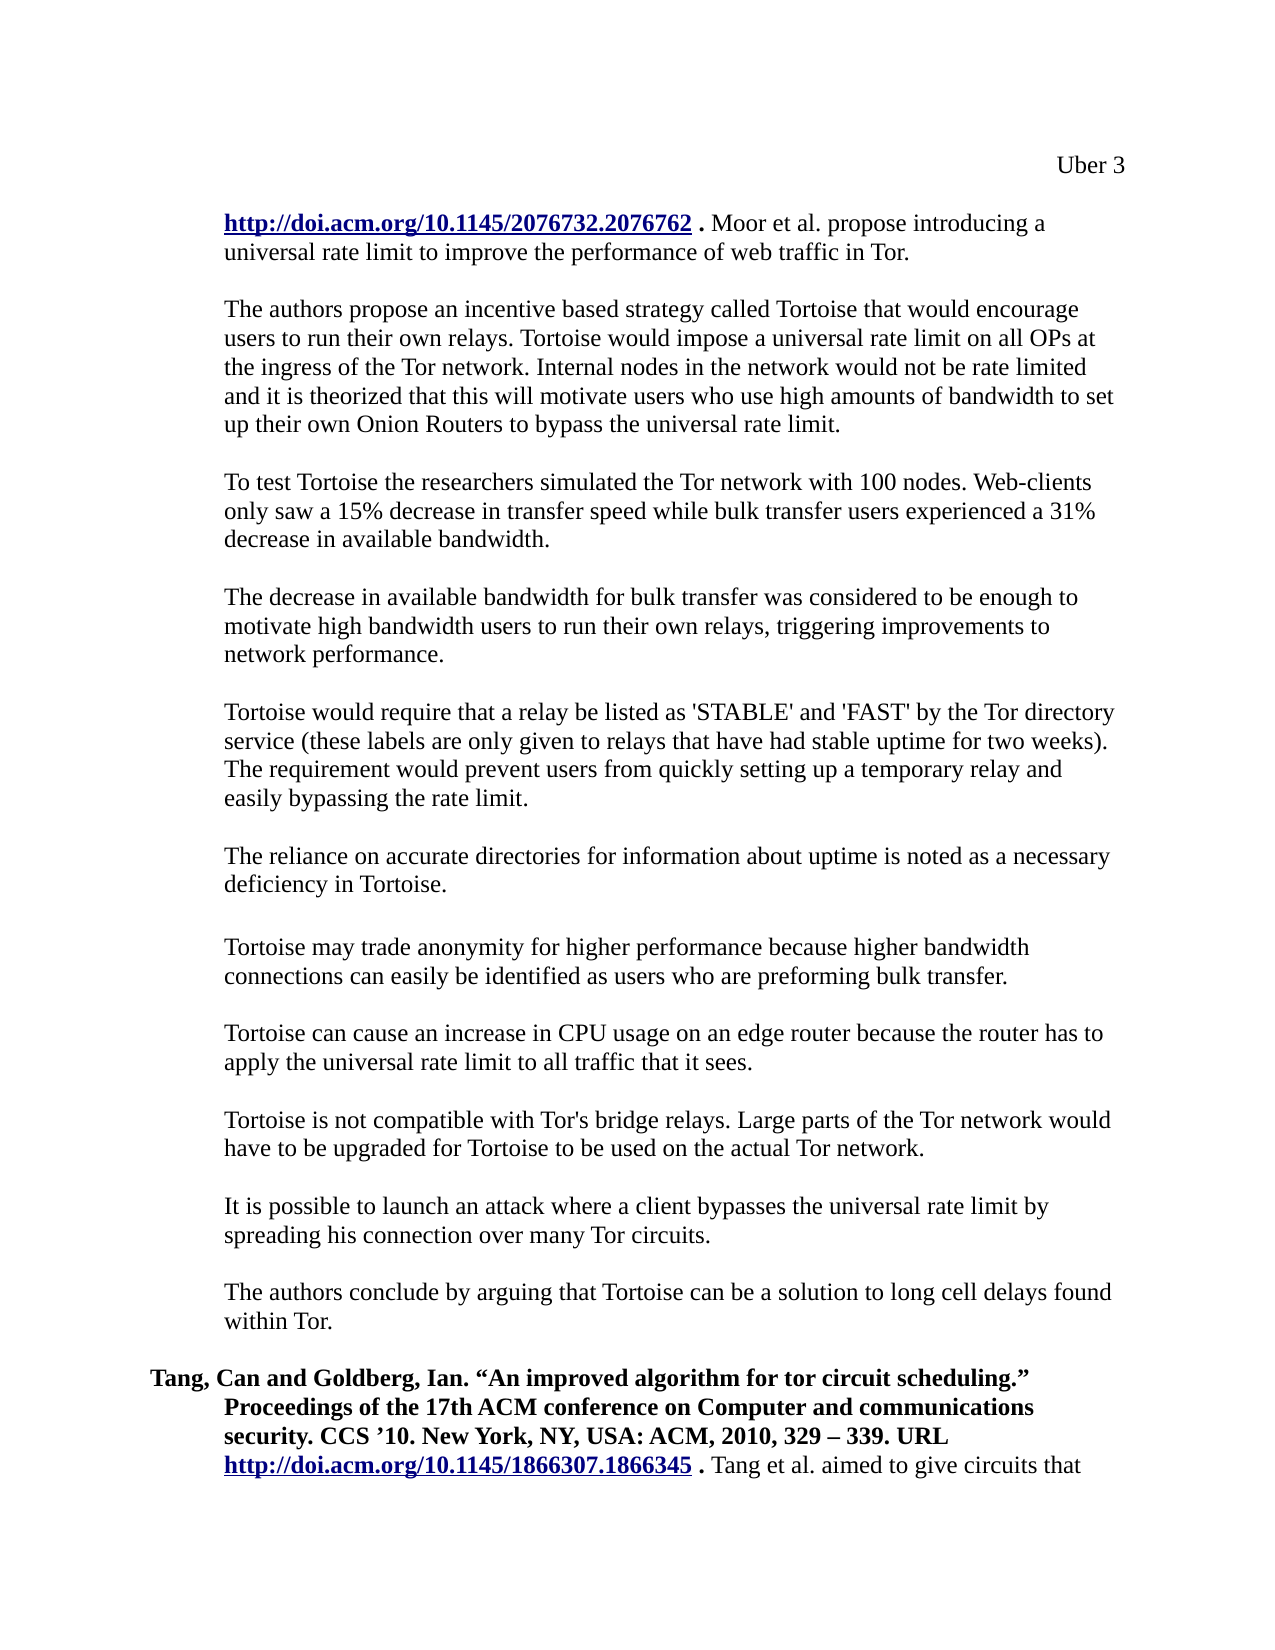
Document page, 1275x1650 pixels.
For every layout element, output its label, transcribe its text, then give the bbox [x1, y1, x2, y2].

text Tortoise would require that a relay be listed as 'STABLE' and 'FAST' by the Tor directory service (these labels are only given to relays that have had stable uptime for two weeks). The requirement would prevent users from quickly setting up a temporary relay and easily bypassing the rate limit. [224, 697, 1125, 812]
text The authors propose an incentive based strategy called Tortoise that would encourage users to run their own relays. Tortoise would impose a universal rate limit on all OPs at the ingress of the Tor network. Internal nodes in the network would not be rate limited and it is theorized that this will motivate users who use high amounts of bandwidth to set up their own Onion Routers to bypass the universal rate limit. [224, 294, 1125, 438]
text Tortoise may trade anonymity for higher performance because higher bandwidth connections can easily be identified as users who are preforming bulk transfer. [224, 932, 1125, 990]
text Tang, Can and Goldberg, Ian. “An improved algorithm for tor circuit scheduling.” [150, 1363, 1125, 1392]
text Tortoise is not compatible with Tor's bridge relays. Large parts of the Tor network would have to be upgraded for Tortoise to be used on the actual Tor network. [224, 1105, 1125, 1162]
text The authors conclude by arguing that Tortoise can be a solution to long cell delays found within Tor. [224, 1277, 1125, 1335]
text http://doi.acm.org/10.1145/2076732.2076762 . Moor et al. propose introducing a universal rate limit to improve the performance of web traffic in Tor. [224, 208, 1125, 266]
text Proceedings of the 17th ACM conference on Computer and communications security. CCS ’10. New York, NY, USA: ACM, 2010, 329 – 339. URL http://doi.acm.org/10.1145/1866307.1866345 . Tang et al. aimed to give circuits that [224, 1392, 1125, 1478]
text The reliance on accurate directories for information about uptime is noted as a necessary deficiency in Tortoise. [224, 841, 1125, 898]
text The decrease in available bandwidth for bulk transfer was considered to be enough to motivate high bandwidth users to run their own relays, triggering improvements to network performance. [224, 582, 1125, 668]
text Tortoise can cause an increase in CPU usage on an edge router because the router has to apply the universal rate limit to all traffic that it sees. [224, 1018, 1125, 1076]
text To test Tortoise the researchers simulated the Tor network with 100 nodes. Web-clients only saw a 15% decrease in transfer speed while bulk transfer users experienced a 31% decrease in available bandwidth. [224, 467, 1125, 553]
text It is possible to launch an attack where a client bypasses the universal rate limit by spreading his connection over many Tor circuits. [224, 1191, 1125, 1248]
